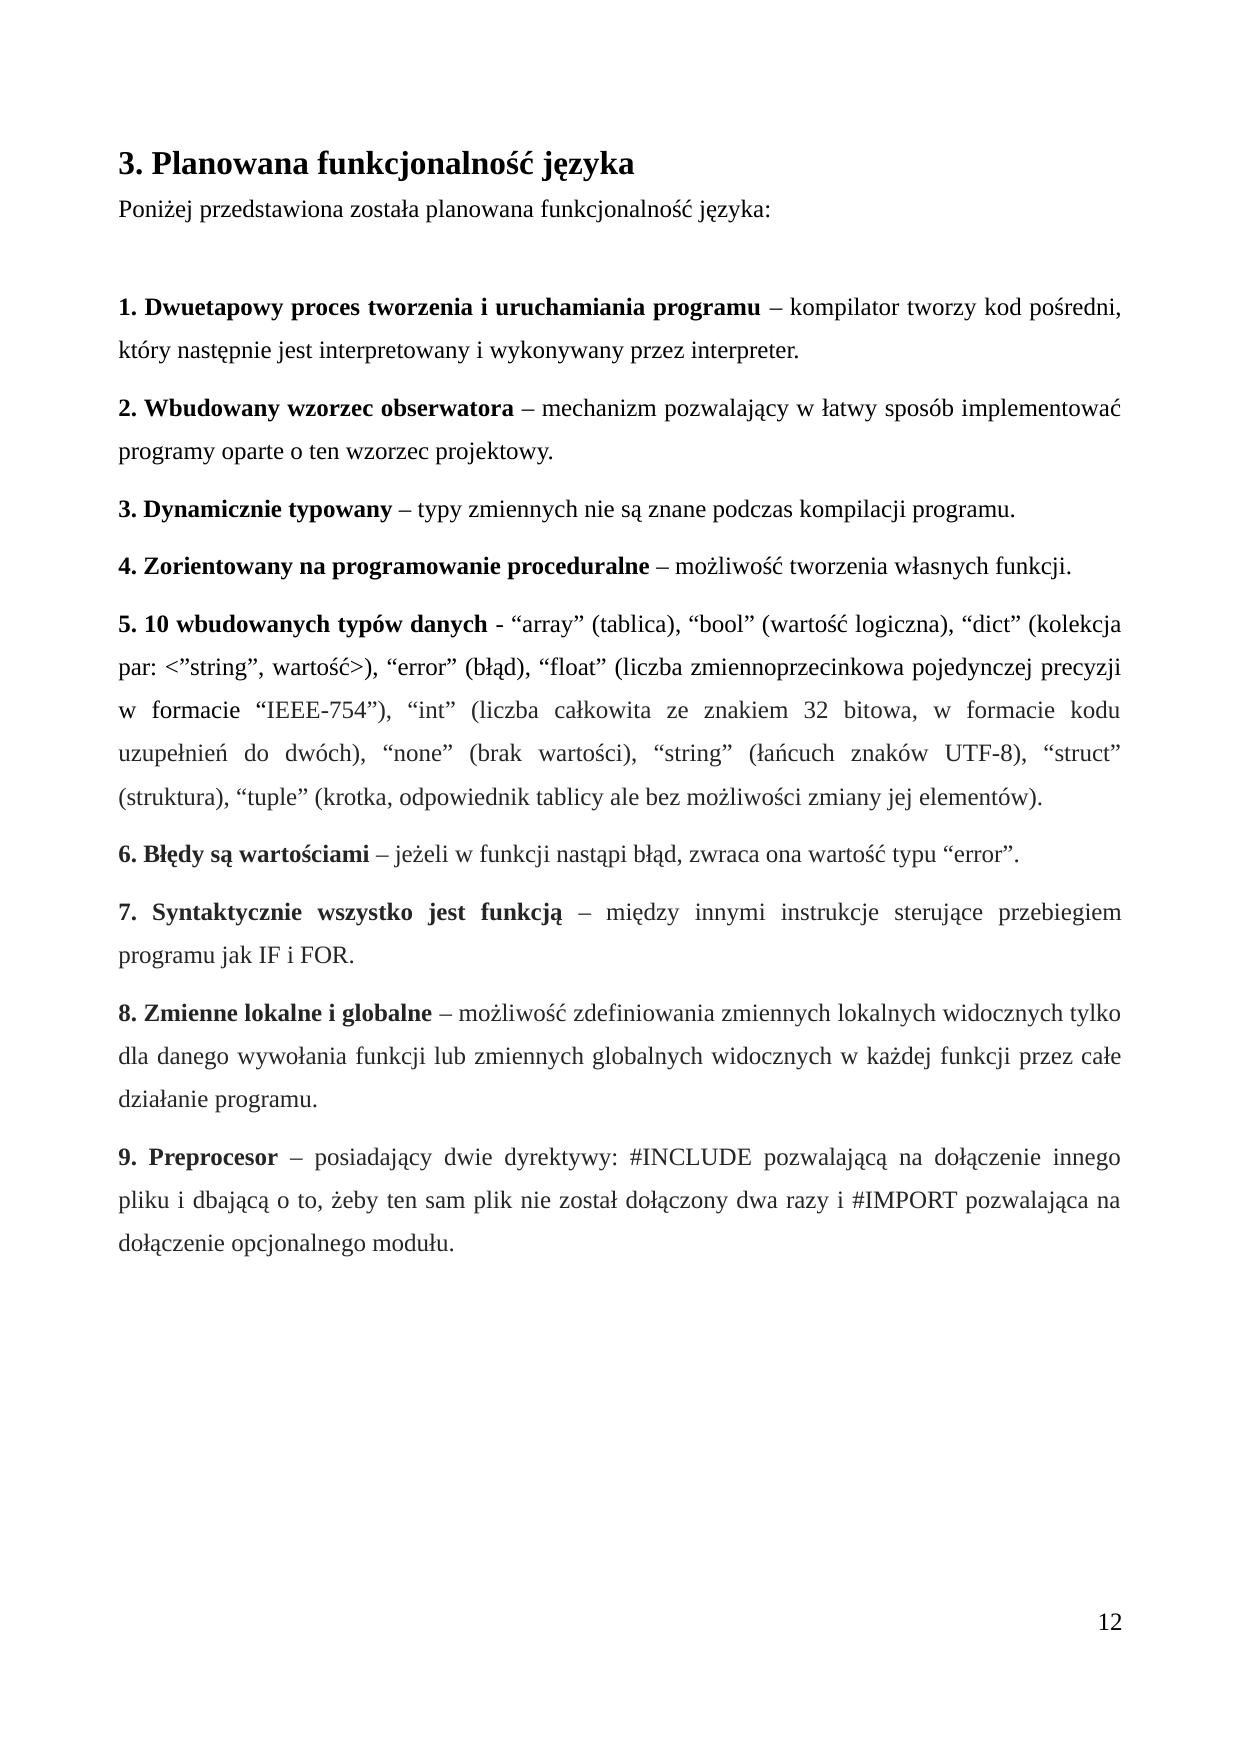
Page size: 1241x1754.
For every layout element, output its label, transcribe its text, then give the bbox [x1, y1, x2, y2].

text 2. Wbudowany wzorzec obserwatora – mechanizm pozwalający w łatwy sposób implementować programy oparte o ten wzorzec projektowy. [118, 393, 1122, 465]
text Poniżej przedstawiona została planowana funkcjonalność języka: [118, 194, 1122, 223]
text 1. Dwuetapowy proces tworzenia i uruchamiania programu – kompilator tworzy kod pośredni, który następnie jest interpretowany i wykonywany przez interpreter. [118, 292, 1122, 364]
text 9. Preprocesor – posiadający dwie dyrektywy: #INCLUDE pozwalającą na dołączenie innego pliku i dbającą o to, żeby ten sam plik nie został dołączony dwa razy i #IMPORT pozwalająca na dołączenie opcjonalnego modułu. [118, 1142, 1122, 1257]
text 7. Syntaktycznie wszystko jest funkcją – między innymi instrukcje sterujące przebiegiem programu jak IF i FOR. [118, 897, 1122, 969]
subtitle 3. Planowana funkcjonalność języka [118, 143, 1122, 181]
text 3. Dynamicznie typowany – typy zmiennych nie są znane podczas kompilacji programu. [118, 494, 1122, 522]
text 4. Zorientowany na programowanie proceduralne – możliwość tworzenia własnych funkcji. [118, 551, 1122, 580]
text 6. Błędy są wartościami – jeżeli w funkcji nastąpi błąd, zwraca ona wartość typu “error”. [118, 839, 1122, 868]
text 8. Zmienne lokalne i globalne – możliwość zdefiniowania zmiennych lokalnych widocznych tylko dla danego wywołania funkcji lub zmiennych globalnych widocznych w każdej funkcji przez całe działanie programu. [118, 998, 1122, 1113]
text 5. 10 wbudowanych typów danych - “array” (tablica), “bool” (wartość logiczna), “dict” (kolekcja par: <”string”, wartość>), “error” (błąd), “float” (liczba zmiennoprzecinkowa pojedynczej precyzji w formacie “IEEE-754”), “int” (liczba całkowita ze znakiem 32 bitowa, w formacie kodu uzupełnień do dwóch), “none” (brak wartości), “string” (łańcuch znaków UTF-8), “struct” (struktura), “tuple” (krotka, odpowiednik tablicy ale bez możliwości zmiany jej elementów). [118, 609, 1122, 810]
